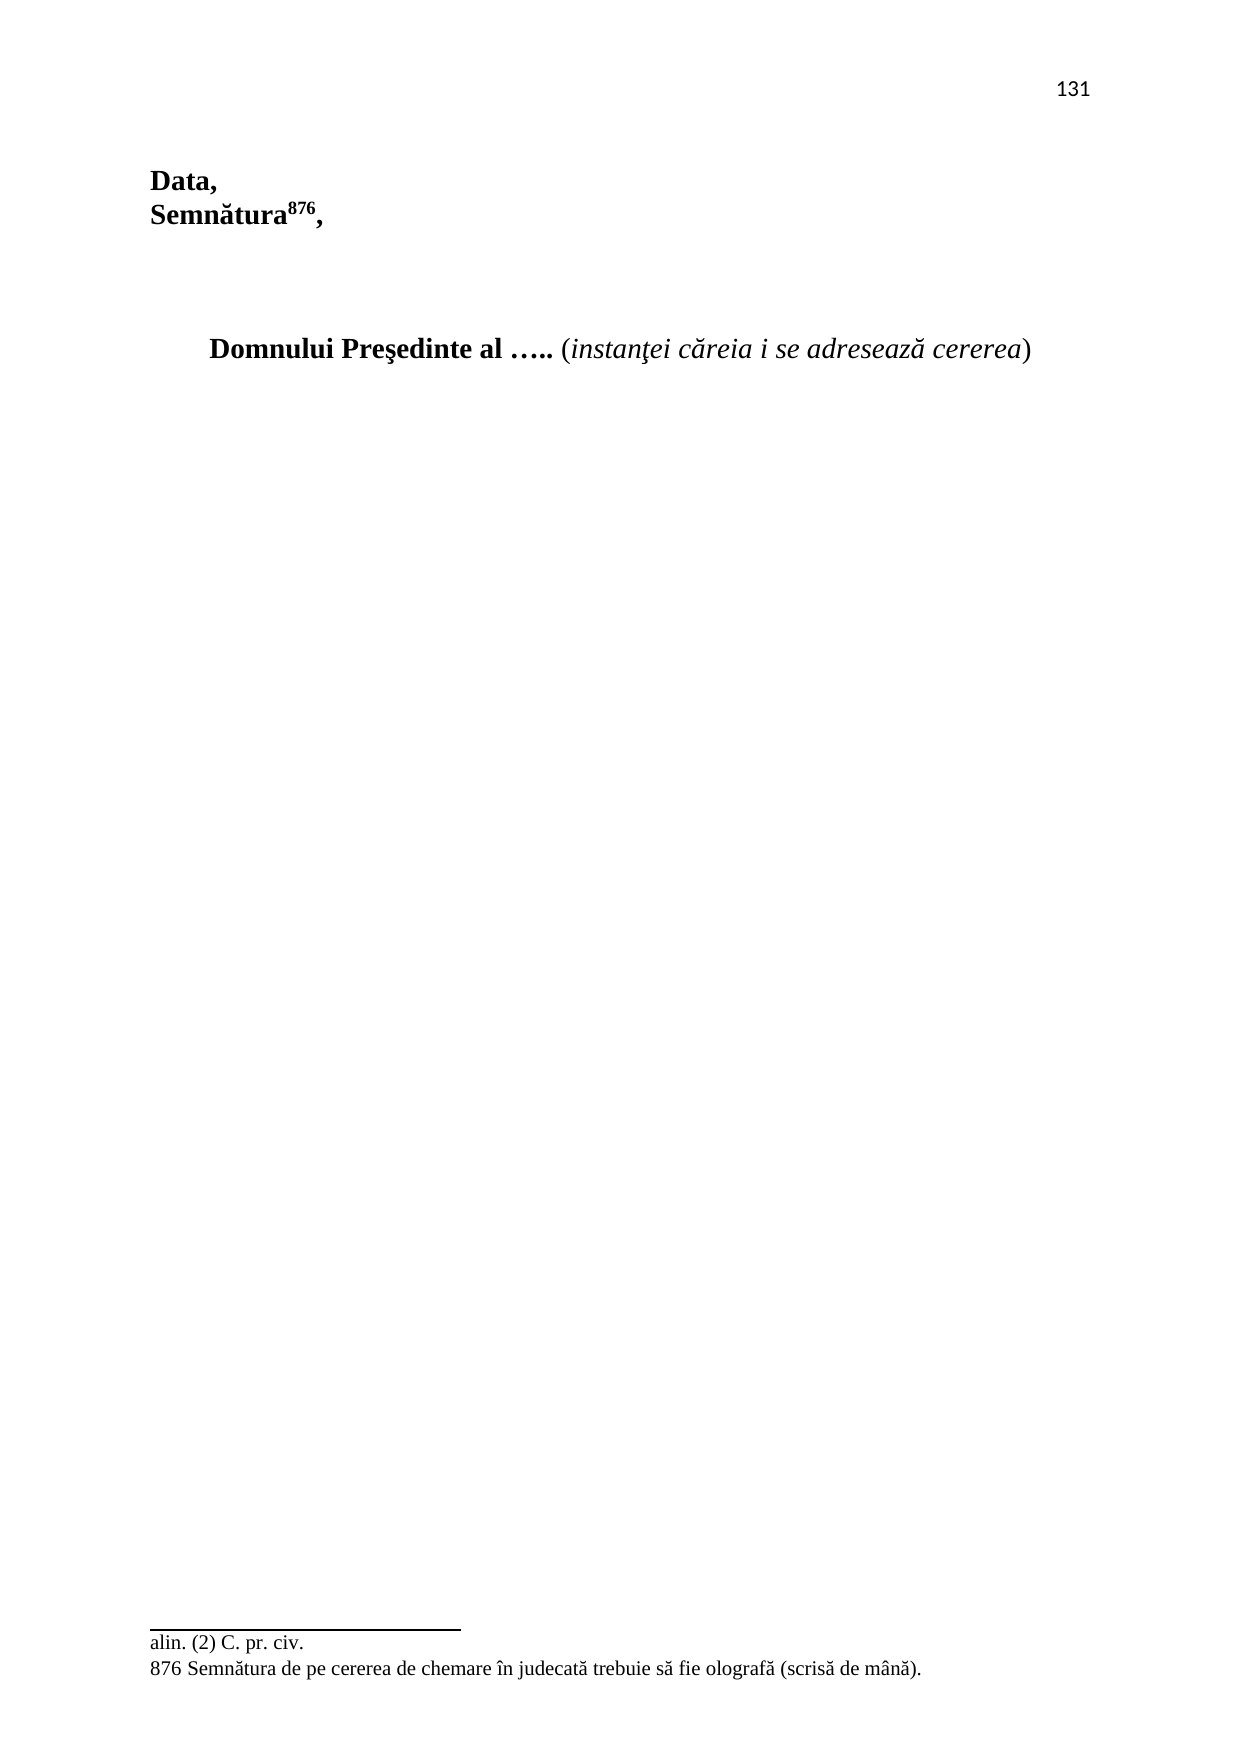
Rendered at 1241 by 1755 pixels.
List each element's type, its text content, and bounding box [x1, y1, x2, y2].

text alin. (2) C. pr. civ. [150, 1630, 1090, 1654]
text Semnătura de pe cererea de chemare în judecată trebuie să fie olografă (scrisă de mână). [150, 1654, 1090, 1680]
text Domnului Preşedinte al ….. (instanţei căreia i se adresează cererea) [150, 331, 1090, 365]
text Data, Semnătura, [150, 163, 1090, 231]
